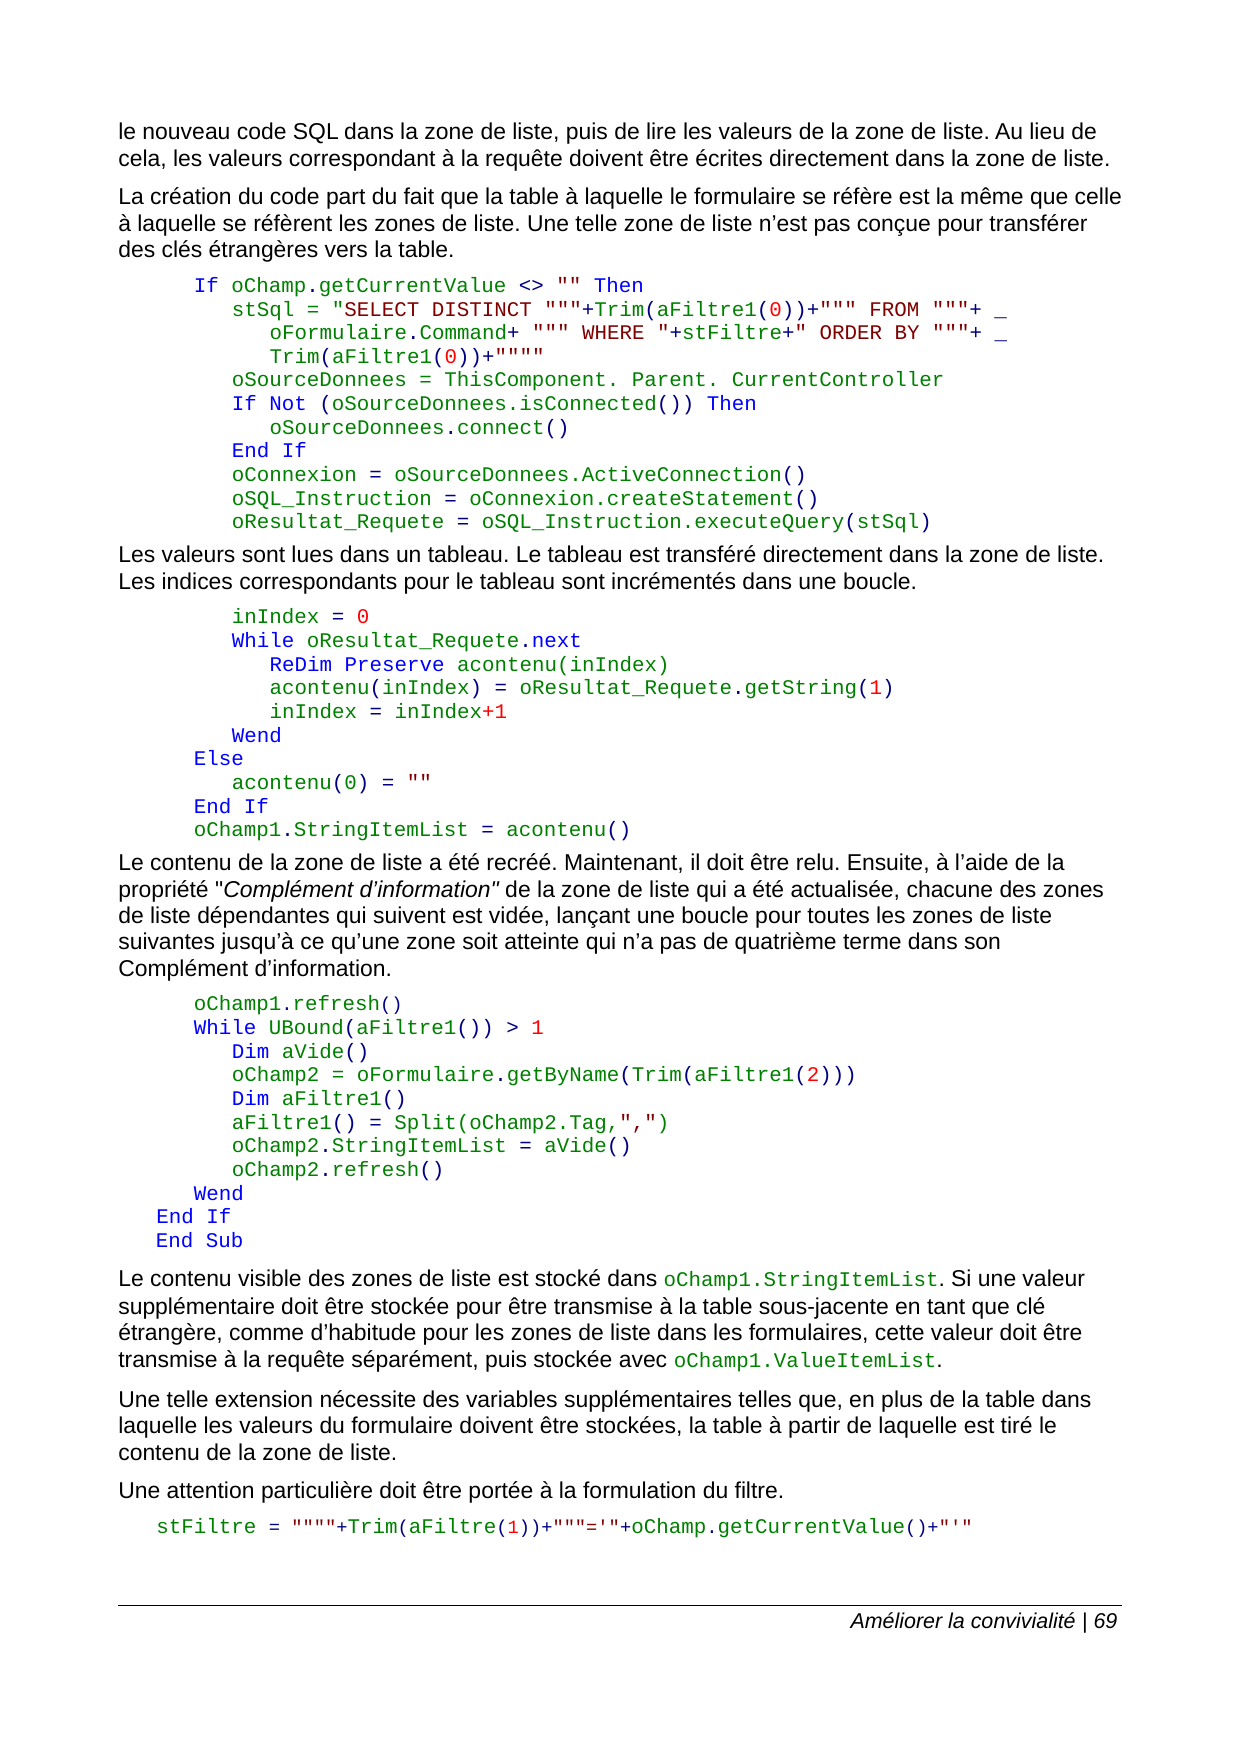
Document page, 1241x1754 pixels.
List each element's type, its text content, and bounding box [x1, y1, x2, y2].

text oConnexion = oSourceDonnees.ActiveConnection() [156, 464, 1122, 488]
text inIndex = inIndex+1 [156, 701, 1122, 725]
text le nouveau code SQL dans la zone de liste, puis de lire les valeurs de la zone de liste. Au lieu de cela, les valeurs correspondant à la requête doivent être écrites directement dans la zone de liste. [118, 118, 1122, 171]
text If Not (oSourceDonnees.isConnected()) Then [156, 393, 1122, 417]
text ReDim Preserve acontenu(inIndex) [156, 654, 1122, 677]
text oChamp1.refresh() [156, 993, 1122, 1017]
text Le contenu de la zone de liste a été recréé. Maintenant, il doit être relu. Ensuite, à l’aide de la propriété "Complément d’information" de la zone de liste qui a été actualisée, chacune des zones de liste dépendantes qui suivent est vidée, lançant une boucle pour toutes les zones de liste suivantes jusqu’à ce qu’une zone soit atteinte qui n’a pas de quatrième terme dans son Complément d’information. [118, 849, 1122, 981]
text La création du code part du fait que la table à laquelle le formulaire se réfère est la même que celle à laquelle se réfèrent les zones de liste. Une telle zone de liste n’est pas conçue pour transférer des clés étrangères vers la table. [118, 183, 1122, 262]
text Wend [156, 725, 1122, 748]
text End If [156, 440, 1122, 464]
text stFiltre = """"+Trim(aFiltre(1))+"""='"+oChamp.getCurrentValue()+"'" [156, 1516, 1122, 1540]
text oChamp1.StringItemList = acontenu() [156, 819, 1122, 843]
text oSourceDonnees.connect() [156, 417, 1122, 440]
text oResultat_Requete = oSQL_Instruction.executeQuery(stSql) [156, 511, 1122, 535]
text End If [156, 796, 1122, 819]
text oChamp2.StringItemList = aVide() [156, 1135, 1122, 1159]
text oSourceDonnees = ThisComponent. Parent. CurrentController [156, 369, 1122, 393]
text acontenu(0) = "" [156, 772, 1122, 796]
text oSQL_Instruction = oConnexion.createStatement() [156, 488, 1122, 511]
text inIndex = 0 [156, 606, 1122, 630]
text Les valeurs sont lues dans un tableau. Le tableau est transféré directement dans la zone de liste. Les indices correspondants pour le tableau sont incrémentés dans une boucle. [118, 541, 1122, 594]
text Wend [156, 1183, 1122, 1206]
text stSql = "SELECT DISTINCT """+Trim(aFiltre1(0))+""" FROM """+ _ oFormulaire.Command+ """ WHERE "+stFiltre+" ORDER BY """+ _ Trim(aFiltre1(0))+"""" [156, 298, 1122, 369]
text Une attention particulière doit être portée à la formulation du filtre. [118, 1477, 1122, 1504]
text While oResultat_Requete.next [156, 630, 1122, 654]
text If oChamp.getCurrentValue <> "" Then [156, 275, 1122, 298]
text Dim aVide() [156, 1041, 1122, 1064]
text oChamp2.refresh() [156, 1159, 1122, 1183]
text End Sub [156, 1230, 1122, 1253]
text Le contenu visible des zones de liste est stocké dans oChamp1.StringItemList. Si une valeur supplémentaire doit être stockée pour être transmise à la table sous-jacente en tant que clé étrangère, comme d’habitude pour les zones de liste dans les formulaires, cette valeur doit être transmise à la requête séparément, puis stockée avec oChamp1.ValueItemList. [118, 1265, 1122, 1373]
text End If [156, 1206, 1122, 1230]
text aFiltre1() = Split(oChamp2.Tag,",") [156, 1112, 1122, 1135]
text oChamp2 = oFormulaire.getByName(Trim(aFiltre1(2))) [156, 1064, 1122, 1088]
text acontenu(inIndex) = oResultat_Requete.getString(1) [156, 677, 1122, 701]
text While UBound(aFiltre1()) > 1 [156, 1017, 1122, 1041]
text Else [156, 748, 1122, 772]
text Une telle extension nécessite des variables supplémentaires telles que, en plus de la table dans laquelle les valeurs du formulaire doivent être stockées, la table à partir de laquelle est tiré le contenu de la zone de liste. [118, 1386, 1122, 1465]
text Dim aFiltre1() [156, 1088, 1122, 1112]
